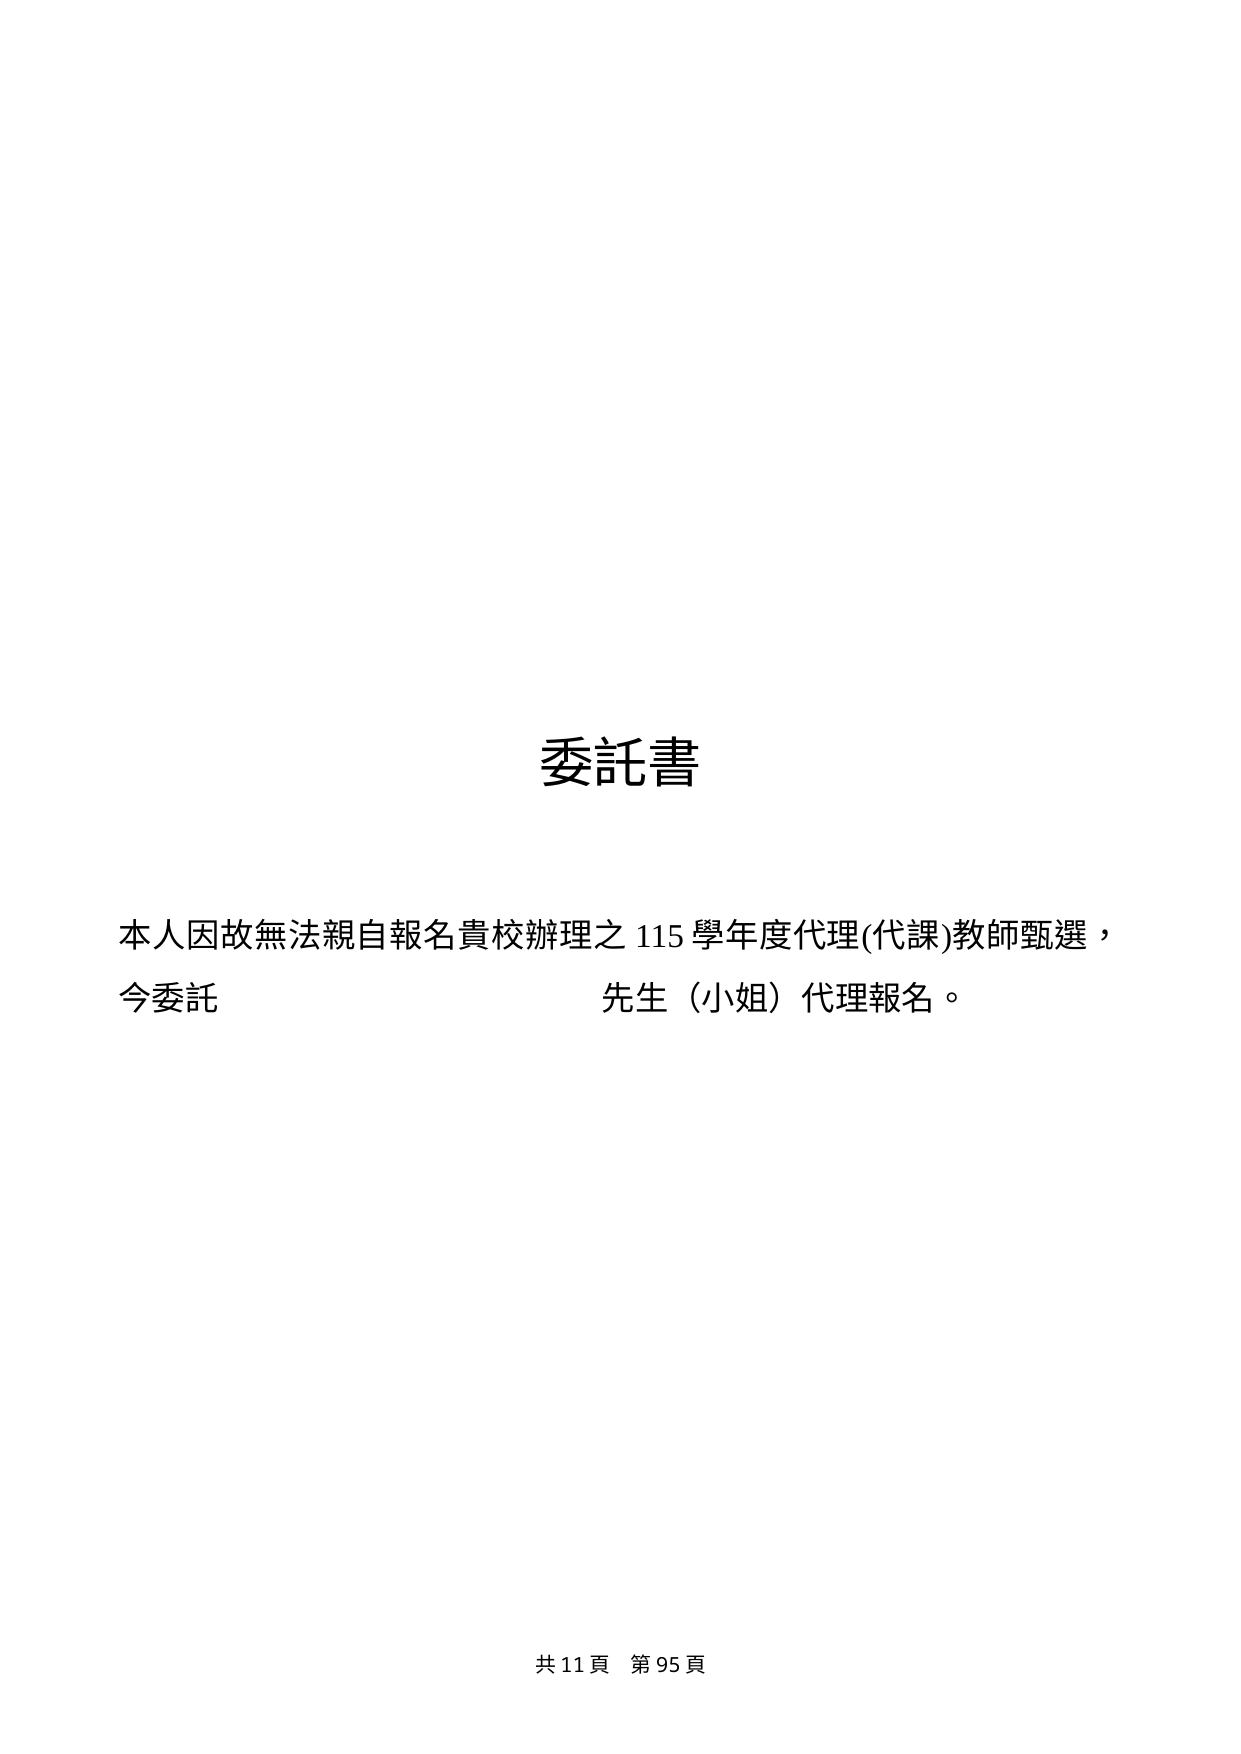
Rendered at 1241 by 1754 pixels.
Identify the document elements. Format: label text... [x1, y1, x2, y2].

text 本人因故無法親自報名貴校辦理之115學年度代理(代課)教師甄選，今委託 先生（小姐）代理報名。 [118, 891, 1122, 1016]
text 委託書 [118, 686, 1122, 811]
